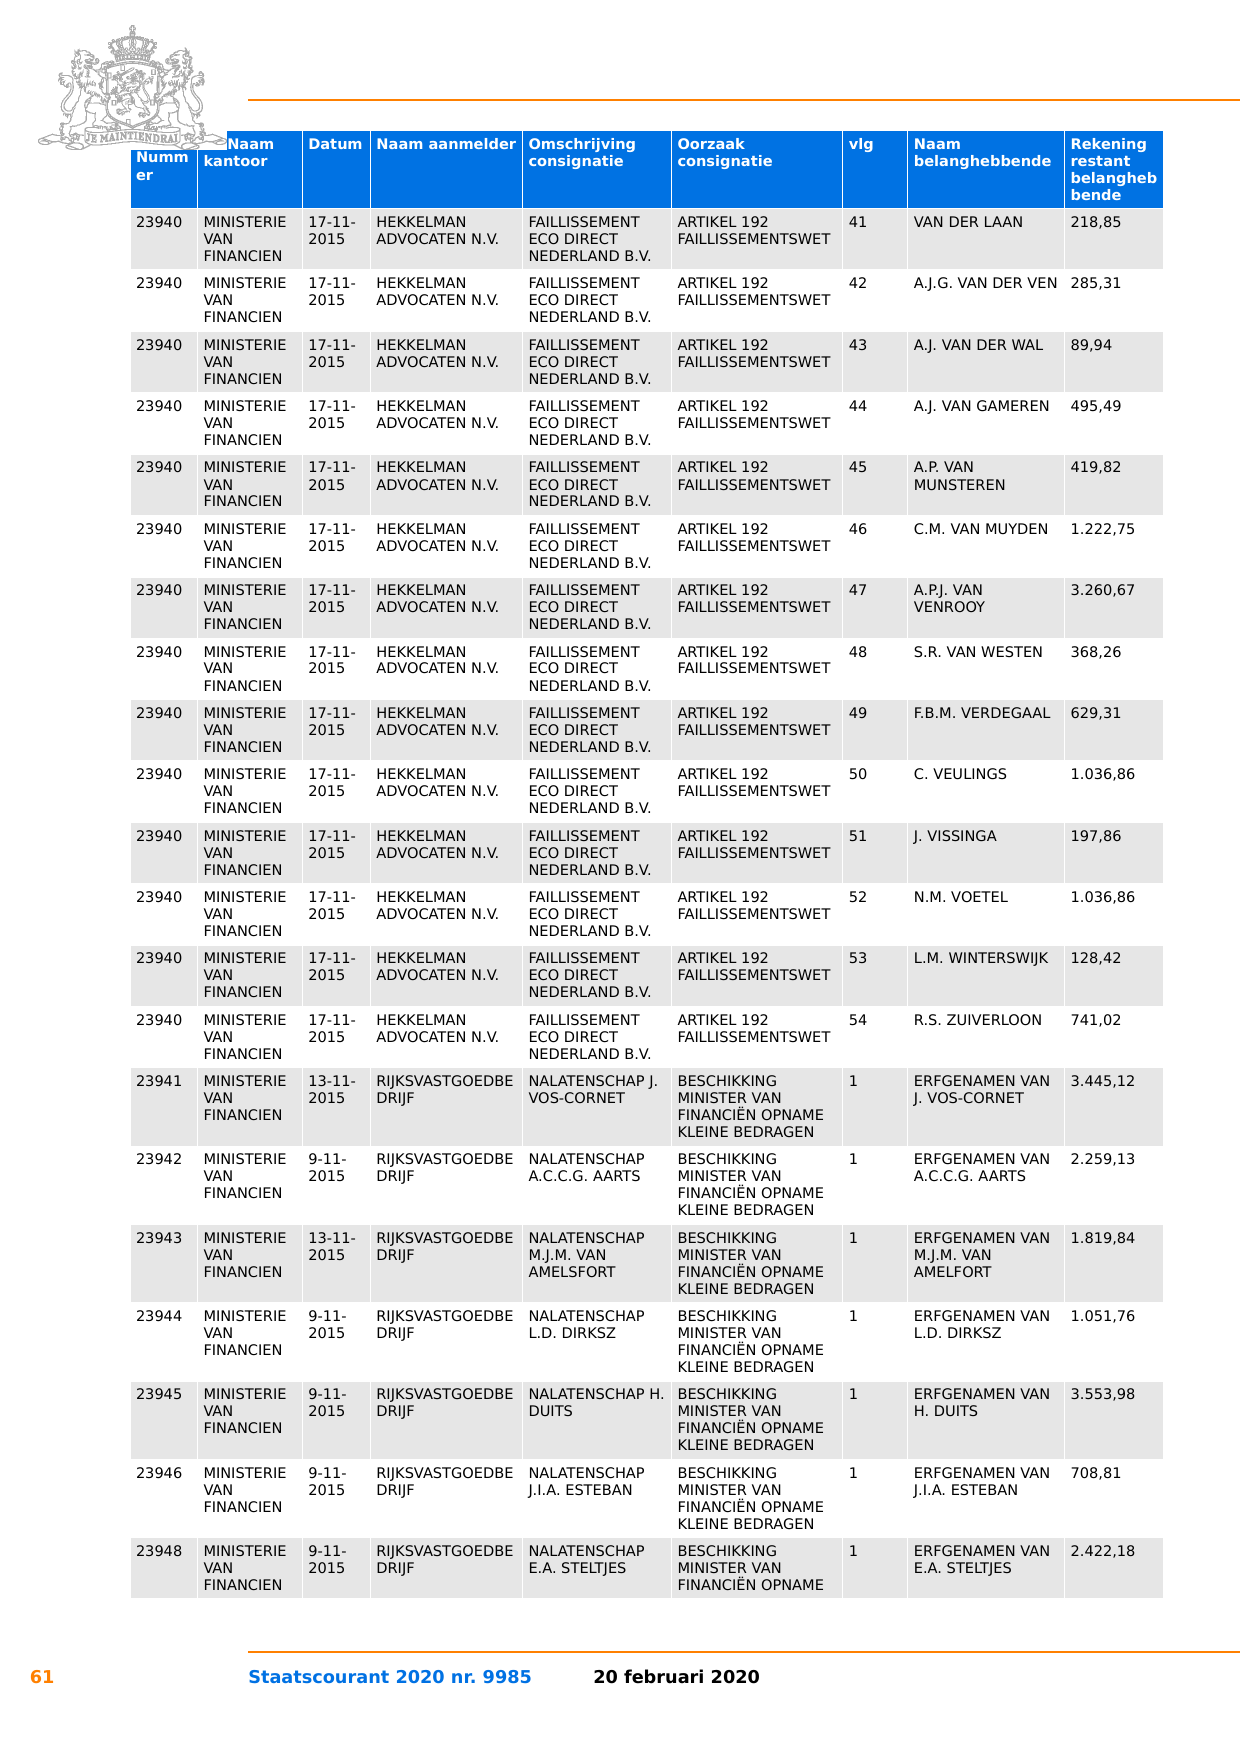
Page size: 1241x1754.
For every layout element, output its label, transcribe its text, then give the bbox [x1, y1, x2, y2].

table_cell 23941 [131, 1068, 197, 1146]
table_cell 17-11-2015 [303, 884, 370, 944]
table_cell 9-11-2015 [303, 1303, 370, 1381]
table_cell 17-11-2015 [303, 271, 370, 331]
table_cell 741,02 [1065, 1007, 1163, 1067]
table_cell MINISTERIE VAN FINANCIEN [198, 761, 302, 822]
table_cell ARTIKEL 192 FAILLISSEMENTSWET [672, 332, 842, 392]
table_cell 17-11-2015 [303, 516, 370, 576]
table_cell ERFGENAMEN VAN A.C.C.G. AARTS [908, 1147, 1064, 1224]
table_cell BESCHIKKING MINISTER VAN FINANCIËN OPNAME KLEINE BEDRAGEN [672, 1382, 842, 1459]
table_cell 1 [843, 1225, 907, 1302]
table_cell FAILLISSEMENT ECO DIRECT NEDERLAND B.V. [523, 884, 671, 944]
table_cell 23942 [131, 1147, 197, 1224]
table_cell ARTIKEL 192 FAILLISSEMENTSWET [672, 761, 842, 822]
table_cell 1.036,86 [1065, 761, 1163, 822]
table_cell 53 [843, 946, 907, 1006]
table_cell ARTIKEL 192 FAILLISSEMENTSWET [672, 578, 842, 638]
table_cell 23940 [131, 578, 197, 638]
table_cell F.B.M. VERDEGAAL [908, 700, 1064, 760]
table_cell A.P. VAN MUNSTEREN [908, 455, 1064, 515]
table_cell MINISTERIE VAN FINANCIEN [198, 884, 302, 944]
table_cell MINISTERIE VAN FINANCIEN [198, 1147, 302, 1224]
picture [38, 25, 227, 150]
table_cell ARTIKEL 192 FAILLISSEMENTSWET [672, 393, 842, 454]
table_cell NALATENSCHAP L.D. DIRKSZ [523, 1303, 671, 1381]
table_cell 23940 [131, 209, 197, 269]
table_cell 23946 [131, 1460, 197, 1537]
table_cell 42 [843, 271, 907, 331]
table_cell 44 [843, 393, 907, 454]
table_cell 23940 [131, 823, 197, 883]
table_cell 17-11-2015 [303, 639, 370, 699]
table_cell 1.222,75 [1065, 516, 1163, 576]
table_cell BESCHIKKING MINISTER VAN FINANCIËN OPNAME KLEINE BEDRAGEN [672, 1460, 842, 1537]
table_cell 1.036,86 [1065, 884, 1163, 944]
table_cell 47 [843, 578, 907, 638]
table_cell 9-11-2015 [303, 1382, 370, 1459]
table_cell 17-11-2015 [303, 700, 370, 760]
table_cell 23940 [131, 884, 197, 944]
table_cell 23940 [131, 700, 197, 760]
table_header Omschrijving consignatie [523, 131, 671, 208]
table_cell 54 [843, 1007, 907, 1067]
table_cell ARTIKEL 192 FAILLISSEMENTSWET [672, 884, 842, 944]
table_cell MINISTERIE VAN FINANCIEN [198, 209, 302, 269]
table_cell HEKKELMAN ADVOCATEN N.V. [371, 516, 522, 576]
table_cell 419,82 [1065, 455, 1163, 515]
table_cell FAILLISSEMENT ECO DIRECT NEDERLAND B.V. [523, 823, 671, 883]
table_cell FAILLISSEMENT ECO DIRECT NEDERLAND B.V. [523, 332, 671, 392]
table_cell HEKKELMAN ADVOCATEN N.V. [371, 700, 522, 760]
table_cell RIJKSVASTGOEDBEDRIJF [371, 1382, 522, 1459]
table_cell 43 [843, 332, 907, 392]
table_cell 1 [843, 1303, 907, 1381]
table_cell HEKKELMAN ADVOCATEN N.V. [371, 884, 522, 944]
table_cell ERFGENAMEN VAN H. DUITS [908, 1382, 1064, 1459]
table_cell 46 [843, 516, 907, 576]
table_cell HEKKELMAN ADVOCATEN N.V. [371, 578, 522, 638]
table_cell NALATENSCHAP A.C.C.G. AARTS [523, 1147, 671, 1224]
table_header Naam kantoor [198, 131, 302, 208]
table_header Naam aanmelder [371, 131, 522, 208]
table_cell 23940 [131, 761, 197, 822]
table_cell 218,85 [1065, 209, 1163, 269]
table_cell FAILLISSEMENT ECO DIRECT NEDERLAND B.V. [523, 455, 671, 515]
table_cell HEKKELMAN ADVOCATEN N.V. [371, 209, 522, 269]
table_cell MINISTERIE VAN FINANCIEN [198, 946, 302, 1006]
table_cell 23940 [131, 639, 197, 699]
table_cell 1 [843, 1147, 907, 1224]
table_cell 3.553,98 [1065, 1382, 1163, 1459]
table_cell 23944 [131, 1303, 197, 1381]
table_cell VAN DER LAAN [908, 209, 1064, 269]
table_cell 48 [843, 639, 907, 699]
table_cell HEKKELMAN ADVOCATEN N.V. [371, 761, 522, 822]
table_cell 2.259,13 [1065, 1147, 1163, 1224]
table_cell 17-11-2015 [303, 946, 370, 1006]
table_cell 368,26 [1065, 639, 1163, 699]
table_cell 1 [843, 1068, 907, 1146]
table_cell MINISTERIE VAN FINANCIEN [198, 639, 302, 699]
table_cell 1 [843, 1382, 907, 1459]
table_header Nummer [131, 150, 197, 208]
table_cell 23940 [131, 393, 197, 454]
table_header Rekening restant belanghebbende [1065, 131, 1163, 208]
table_cell NALATENSCHAP J.I.A. ESTEBAN [523, 1460, 671, 1537]
table_cell NALATENSCHAP H. DUITS [523, 1382, 671, 1459]
table_cell 13-11-2015 [303, 1068, 370, 1146]
table_cell 3.260,67 [1065, 578, 1163, 638]
table_cell 52 [843, 884, 907, 944]
table_cell RIJKSVASTGOEDBEDRIJF [371, 1538, 522, 1598]
table_cell 49 [843, 700, 907, 760]
table_cell FAILLISSEMENT ECO DIRECT NEDERLAND B.V. [523, 639, 671, 699]
table_cell N.M. VOETEL [908, 884, 1064, 944]
table_cell 1.819,84 [1065, 1225, 1163, 1302]
table_cell 13-11-2015 [303, 1225, 370, 1302]
table_cell A.J.G. VAN DER VEN [908, 271, 1064, 331]
table_cell 51 [843, 823, 907, 883]
table_cell 2.422,18 [1065, 1538, 1163, 1598]
table_cell 17-11-2015 [303, 578, 370, 638]
table_cell 45 [843, 455, 907, 515]
table_cell 285,31 [1065, 271, 1163, 331]
table_cell 23940 [131, 332, 197, 392]
table_cell MINISTERIE VAN FINANCIEN [198, 823, 302, 883]
table_cell C. VEULINGS [908, 761, 1064, 822]
table_cell ARTIKEL 192 FAILLISSEMENTSWET [672, 946, 842, 1006]
table_cell L.M. WINTERSWIJK [908, 946, 1064, 1006]
table_cell 17-11-2015 [303, 455, 370, 515]
table_cell FAILLISSEMENT ECO DIRECT NEDERLAND B.V. [523, 700, 671, 760]
table_cell RIJKSVASTGOEDBEDRIJF [371, 1225, 522, 1302]
table_cell ERFGENAMEN VAN J. VOS-CORNET [908, 1068, 1064, 1146]
table_cell FAILLISSEMENT ECO DIRECT NEDERLAND B.V. [523, 761, 671, 822]
table_cell MINISTERIE VAN FINANCIEN [198, 271, 302, 331]
table_cell ARTIKEL 192 FAILLISSEMENTSWET [672, 823, 842, 883]
table_cell 9-11-2015 [303, 1147, 370, 1224]
table_cell 23948 [131, 1538, 197, 1598]
table_cell BESCHIKKING MINISTER VAN FINANCIËN OPNAME KLEINE BEDRAGEN [672, 1303, 842, 1381]
table_cell FAILLISSEMENT ECO DIRECT NEDERLAND B.V. [523, 271, 671, 331]
table_cell MINISTERIE VAN FINANCIEN [198, 1303, 302, 1381]
table_cell HEKKELMAN ADVOCATEN N.V. [371, 455, 522, 515]
table_cell ARTIKEL 192 FAILLISSEMENTSWET [672, 1007, 842, 1067]
table_cell RIJKSVASTGOEDBEDRIJF [371, 1068, 522, 1146]
table_cell HEKKELMAN ADVOCATEN N.V. [371, 946, 522, 1006]
table_cell ERFGENAMEN VAN J.I.A. ESTEBAN [908, 1460, 1064, 1537]
table_cell 41 [843, 209, 907, 269]
table_cell 17-11-2015 [303, 1007, 370, 1067]
table_cell 1 [843, 1538, 907, 1598]
table_cell ERFGENAMEN VAN E.A. STELTJES [908, 1538, 1064, 1598]
table_cell MINISTERIE VAN FINANCIEN [198, 1382, 302, 1459]
table_cell 495,49 [1065, 393, 1163, 454]
table_cell RIJKSVASTGOEDBEDRIJF [371, 1303, 522, 1381]
table_cell BESCHIKKING MINISTER VAN FINANCIËN OPNAME KLEINE BEDRAGEN [672, 1147, 842, 1224]
table_cell ARTIKEL 192 FAILLISSEMENTSWET [672, 639, 842, 699]
table_cell RIJKSVASTGOEDBEDRIJF [371, 1460, 522, 1537]
table_cell 23945 [131, 1382, 197, 1459]
table_header Oorzaak consignatie [672, 131, 842, 208]
table_cell 1.051,76 [1065, 1303, 1163, 1381]
table_cell 128,42 [1065, 946, 1163, 1006]
table_cell 9-11-2015 [303, 1460, 370, 1537]
table_cell 629,31 [1065, 700, 1163, 760]
table_cell MINISTERIE VAN FINANCIEN [198, 578, 302, 638]
table_cell NALATENSCHAP M.J.M. VAN AMELSFORT [523, 1225, 671, 1302]
table_cell A.J. VAN DER WAL [908, 332, 1064, 392]
table_header Naam belanghebbende [908, 131, 1064, 208]
table_cell R.S. ZUIVERLOON [908, 1007, 1064, 1067]
table_cell FAILLISSEMENT ECO DIRECT NEDERLAND B.V. [523, 946, 671, 1006]
table_cell MINISTERIE VAN FINANCIEN [198, 1460, 302, 1537]
table_cell ARTIKEL 192 FAILLISSEMENTSWET [672, 516, 842, 576]
table_cell FAILLISSEMENT ECO DIRECT NEDERLAND B.V. [523, 393, 671, 454]
table_cell MINISTERIE VAN FINANCIEN [198, 700, 302, 760]
table_header vlg [843, 131, 907, 208]
table_cell MINISTERIE VAN FINANCIEN [198, 455, 302, 515]
table_cell HEKKELMAN ADVOCATEN N.V. [371, 271, 522, 331]
table_cell 23940 [131, 455, 197, 515]
table_cell C.M. VAN MUYDEN [908, 516, 1064, 576]
table_cell 23940 [131, 1007, 197, 1067]
table_cell A.J. VAN GAMEREN [908, 393, 1064, 454]
table_cell MINISTERIE VAN FINANCIEN [198, 332, 302, 392]
table_cell 17-11-2015 [303, 209, 370, 269]
table_header Datum [303, 131, 370, 208]
table_cell J. VISSINGA [908, 823, 1064, 883]
table_cell FAILLISSEMENT ECO DIRECT NEDERLAND B.V. [523, 1007, 671, 1067]
table_cell BESCHIKKING MINISTER VAN FINANCIËN OPNAME KLEINE BEDRAGEN [672, 1068, 842, 1146]
table_cell 197,86 [1065, 823, 1163, 883]
table_cell 50 [843, 761, 907, 822]
table_cell 23940 [131, 946, 197, 1006]
table_cell S.R. VAN WESTEN [908, 639, 1064, 699]
table_cell HEKKELMAN ADVOCATEN N.V. [371, 823, 522, 883]
table_cell FAILLISSEMENT ECO DIRECT NEDERLAND B.V. [523, 209, 671, 269]
table_cell BESCHIKKING MINISTER VAN FINANCIËN OPNAME KLEINE BEDRAGEN [672, 1225, 842, 1302]
table_cell ARTIKEL 192 FAILLISSEMENTSWET [672, 209, 842, 269]
table_cell HEKKELMAN ADVOCATEN N.V. [371, 1007, 522, 1067]
table_cell BESCHIKKING MINISTER VAN FINANCIËN OPNAME [672, 1538, 842, 1598]
table_cell MINISTERIE VAN FINANCIEN [198, 1225, 302, 1302]
table_cell ARTIKEL 192 FAILLISSEMENTSWET [672, 700, 842, 760]
table_cell 23940 [131, 516, 197, 576]
table_cell 23943 [131, 1225, 197, 1302]
table_cell 17-11-2015 [303, 332, 370, 392]
table_cell ERFGENAMEN VAN L.D. DIRKSZ [908, 1303, 1064, 1381]
table_cell NALATENSCHAP J. VOS-CORNET [523, 1068, 671, 1146]
table_cell HEKKELMAN ADVOCATEN N.V. [371, 332, 522, 392]
table_cell 17-11-2015 [303, 823, 370, 883]
table_cell HEKKELMAN ADVOCATEN N.V. [371, 393, 522, 454]
table_cell 1 [843, 1460, 907, 1537]
table_cell MINISTERIE VAN FINANCIEN [198, 393, 302, 454]
table_cell ERFGENAMEN VAN M.J.M. VAN AMELFORT [908, 1225, 1064, 1302]
table_cell 23940 [131, 271, 197, 331]
table_cell 17-11-2015 [303, 761, 370, 822]
table_cell ARTIKEL 192 FAILLISSEMENTSWET [672, 271, 842, 331]
table_cell ARTIKEL 192 FAILLISSEMENTSWET [672, 455, 842, 515]
table_cell RIJKSVASTGOEDBEDRIJF [371, 1147, 522, 1224]
table_cell 3.445,12 [1065, 1068, 1163, 1146]
table_cell MINISTERIE VAN FINANCIEN [198, 1007, 302, 1067]
table_cell MINISTERIE VAN FINANCIEN [198, 516, 302, 576]
table_cell 9-11-2015 [303, 1538, 370, 1598]
table_cell A.P.J. VAN VENROOY [908, 578, 1064, 638]
table_cell HEKKELMAN ADVOCATEN N.V. [371, 639, 522, 699]
table_cell MINISTERIE VAN FINANCIEN [198, 1538, 302, 1598]
table_cell FAILLISSEMENT ECO DIRECT NEDERLAND B.V. [523, 578, 671, 638]
table_cell NALATENSCHAP E.A. STELTJES [523, 1538, 671, 1598]
table_cell 17-11-2015 [303, 393, 370, 454]
table_cell MINISTERIE VAN FINANCIEN [198, 1068, 302, 1146]
table_cell 708,81 [1065, 1460, 1163, 1537]
table_cell FAILLISSEMENT ECO DIRECT NEDERLAND B.V. [523, 516, 671, 576]
table_cell 89,94 [1065, 332, 1163, 392]
